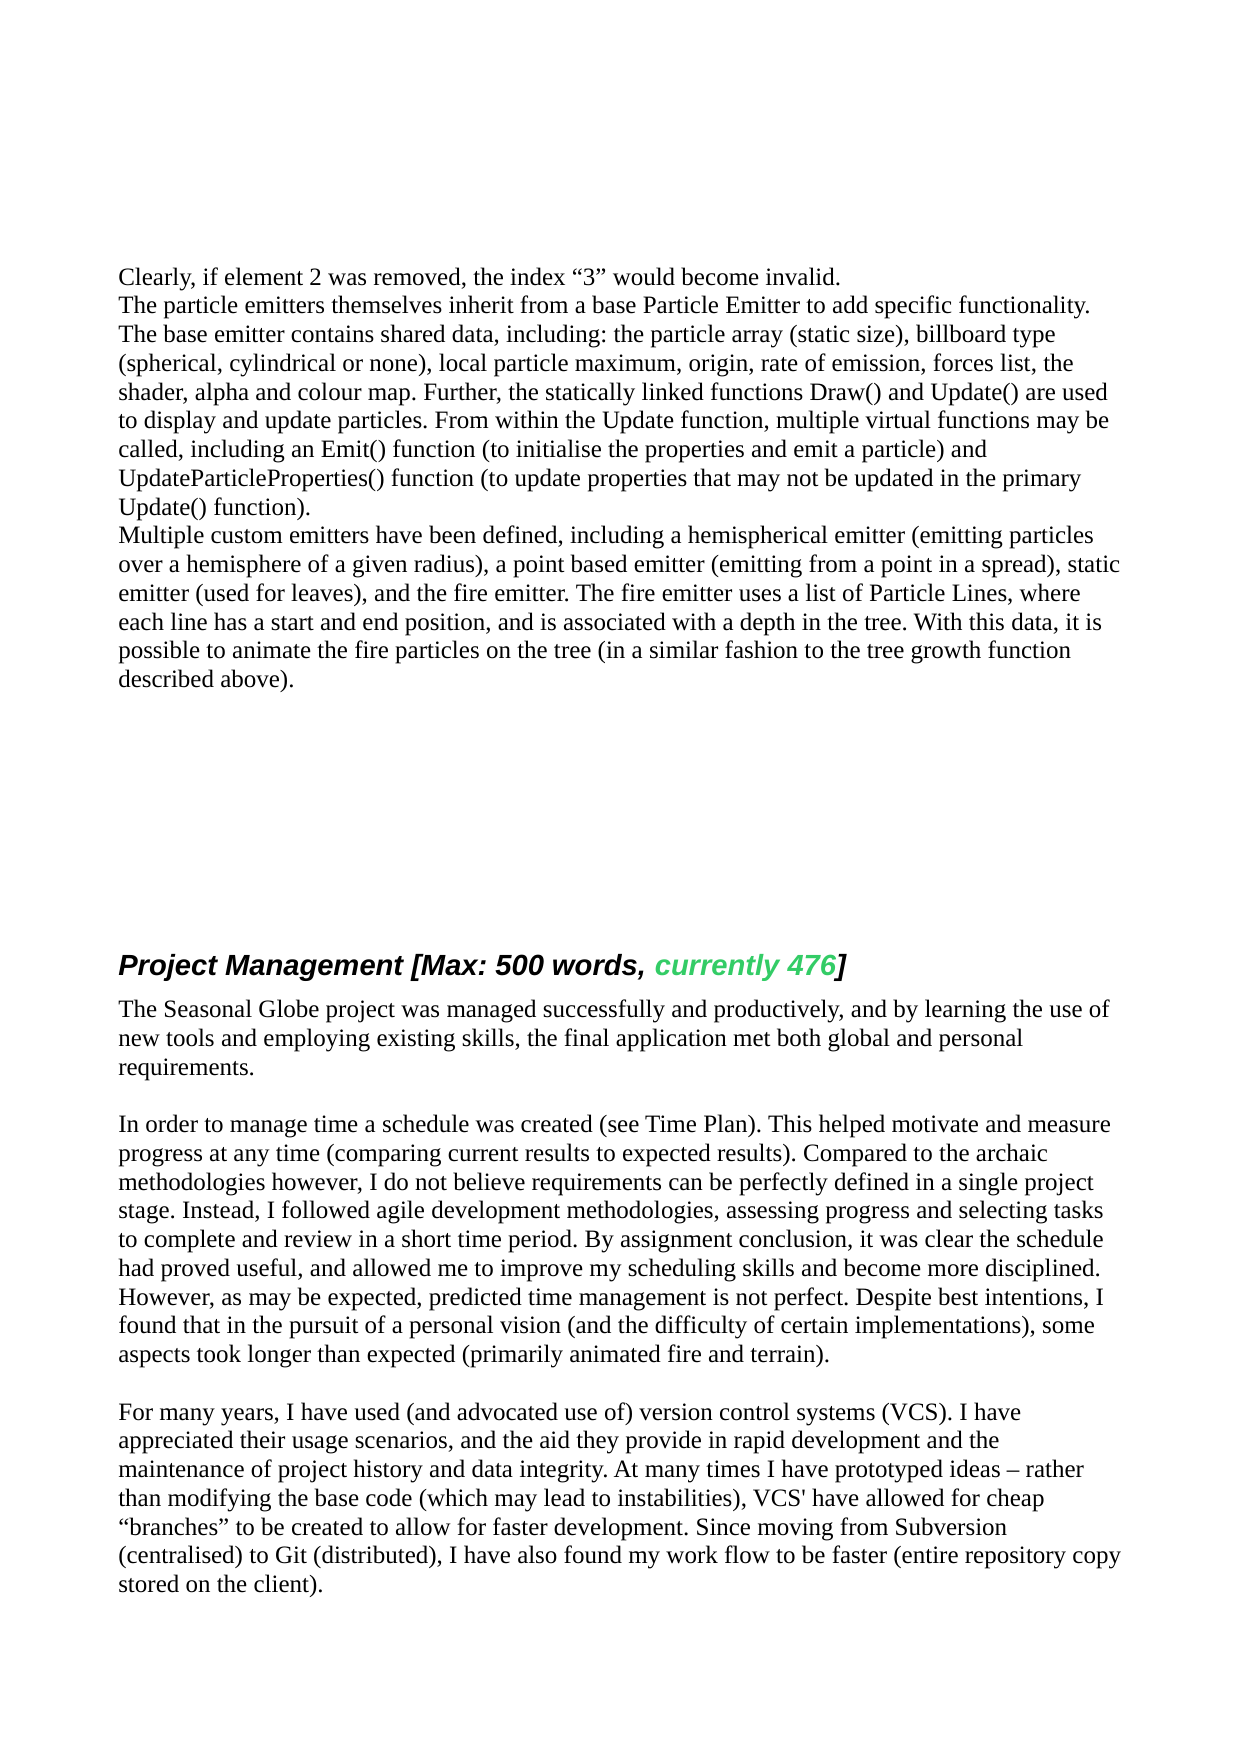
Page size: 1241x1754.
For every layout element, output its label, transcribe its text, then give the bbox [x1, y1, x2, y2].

subtitle Project Management [Max: 500 words, currently 476] [118, 948, 1122, 982]
text The Seasonal Globe project was managed successfully and productively, and by learning the use of new tools and employing existing skills, the final application met both global and personal requirements. [118, 994, 1122, 1080]
text For many years, I have used (and advocated use of) version control systems (VCS). I have appreciated their usage scenarios, and the aid they provide in rapid development and the maintenance of project history and data integrity. At many times I have prototyped ideas – rather than modifying the base code (which may lead to instabilities), VCS' have allowed for cheap “branches” to be created to allow for faster development. Since moving from Subversion (centralised) to Git (distributed), I have also found my work flow to be faster (entire repository copy stored on the client). [118, 1397, 1122, 1598]
text Multiple custom emitters have been defined, including a hemispherical emitter (emitting particles over a hemisphere of a given radius), a point based emitter (emitting from a point in a spread), static emitter (used for leaves), and the fire emitter. The fire emitter uses a list of Particle Lines, where each line has a start and end position, and is associated with a depth in the tree. With this data, it is possible to animate the fire particles on the tree (in a similar fashion to the tree growth function described above). [118, 521, 1122, 693]
text Clearly, if element 2 was removed, the index “3” would become invalid. [118, 262, 1122, 291]
text In order to manage time a schedule was created (see Time Plan). This helped motivate and measure progress at any time (comparing current results to expected results). Compared to the archaic methodologies however, I do not believe requirements can be perfectly defined in a single project stage. Instead, I followed agile development methodologies, assessing progress and selecting tasks to complete and review in a short time period. By assignment conclusion, it was clear the schedule had proved useful, and allowed me to improve my scheduling skills and become more disciplined. However, as may be expected, predicted time management is not perfect. Despite best intentions, I found that in the pursuit of a personal vision (and the difficulty of certain implementations), some aspects took longer than expected (primarily animated fire and terrain). [118, 1109, 1122, 1368]
text The particle emitters themselves inherit from a base Particle Emitter to add specific functionality. The base emitter contains shared data, including: the particle array (static size), billboard type (spherical, cylindrical or none), local particle maximum, origin, rate of emission, forces list, the shader, alpha and colour map. Further, the statically linked functions Draw() and Update() are used to display and update particles. From within the Update function, multiple virtual functions may be called, including an Emit() function (to initialise the properties and emit a particle) and UpdateParticleProperties() function (to update properties that may not be updated in the primary Update() function). [118, 291, 1122, 521]
